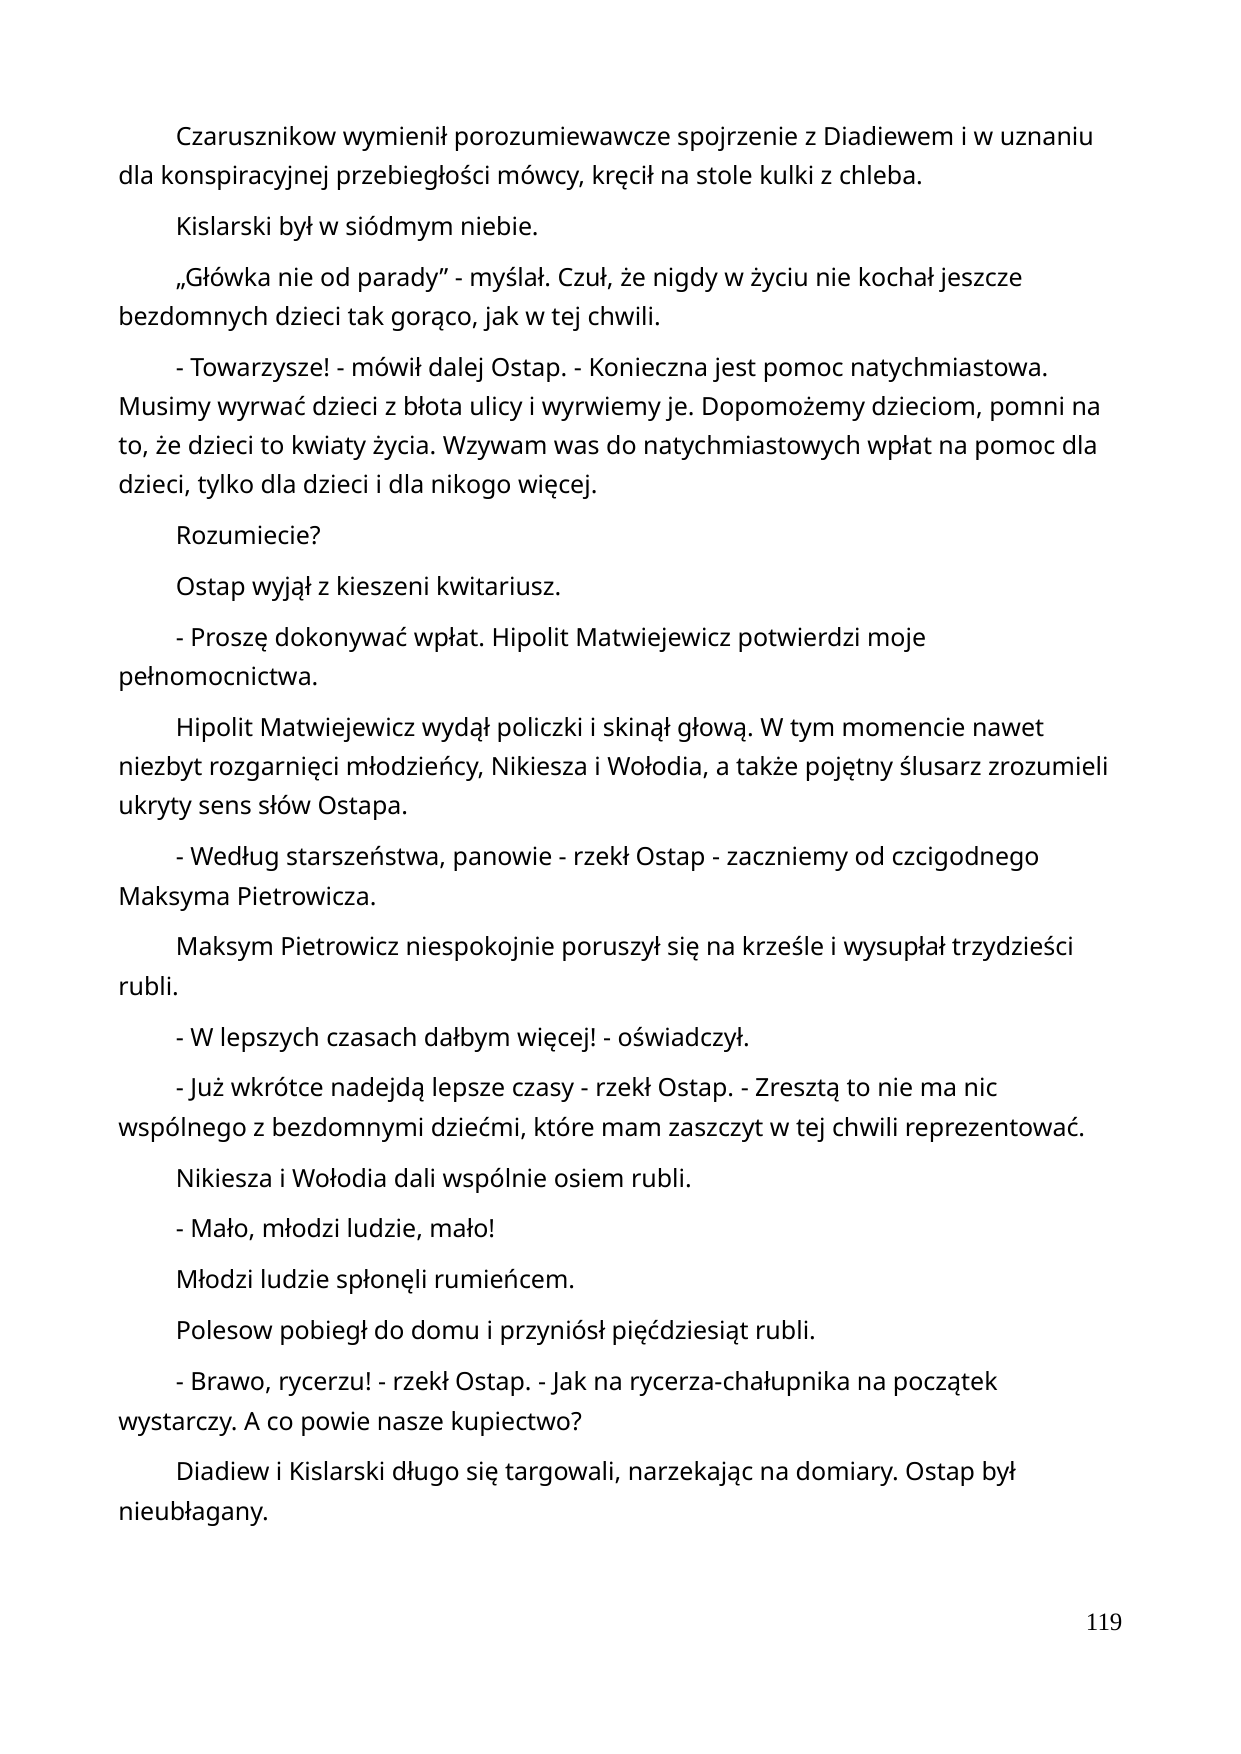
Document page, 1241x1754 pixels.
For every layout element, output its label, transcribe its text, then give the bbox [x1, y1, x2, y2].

text - Brawo, rycerzu! - rzekł Ostap. - Jak na rycerza-chałupnika na początek wystarczy. A co powie nasze kupiectwo? [118, 1364, 1122, 1437]
text - W lepszych czasach dałbym więcej! - oświadczył. [118, 1019, 1122, 1053]
text - Towarzysze! - mówił dalej Ostap. - Konieczna jest pomoc natychmiastowa. Musimy wyrwać dzieci z błota ulicy i wyrwiemy je. Dopomożemy dzieciom, pomni na to, że dzieci to kwiaty życia. Wzywam was do natychmiastowych wpłat na pomoc dla dzieci, tylko dla dzieci i dla nikogo więcej. [118, 349, 1122, 501]
text Kislarski był w siódmym niebie. [118, 208, 1122, 242]
text Maksym Pietrowicz niespokojnie poruszył się na krześle i wysupłał trzydzieści rubli. [118, 929, 1122, 1002]
text Polesow pobiegł do domu i przyniósł pięćdziesiąt rubli. [118, 1313, 1122, 1347]
text - Mało, młodzi ludzie, mało! [118, 1211, 1122, 1245]
text - Już wkrótce nadejdą lepsze czasy - rzekł Ostap. - Zresztą to nie ma nic wspólnego z bezdomnymi dziećmi, które mam zaszczyt w tej chwili reprezentować. [118, 1070, 1122, 1143]
text Młodzi ludzie spłonęli rumieńcem. [118, 1262, 1122, 1296]
text Hipolit Matwiejewicz wydął policzki i skinął głową. W tym momencie nawet niezbyt rozgarnięci młodzieńcy, Nikiesza i Wołodia, a także pojętny ślusarz zrozumieli ukryty sens słów Ostapa. [118, 710, 1122, 822]
text Nikiesza i Wołodia dali wspólnie osiem rubli. [118, 1160, 1122, 1194]
text - Proszę dokonywać wpłat. Hipolit Matwiejewicz potwierdzi moje pełnomocnictwa. [118, 619, 1122, 693]
text Czarusznikow wymienił porozumiewawcze spojrzenie z Diadiewem i w uznaniu dla konspiracyjnej przebiegłości mówcy, kręcił na stole kulki z chleba. [118, 118, 1122, 191]
text - Według starszeństwa, panowie - rzekł Ostap - zaczniemy od czcigodnego Maksyma Pietrowicza. [118, 839, 1122, 912]
text Rozumiecie? [118, 518, 1122, 552]
text „Główka nie od parady” - myślał. Czuł, że nigdy w życiu nie kochał jeszcze bezdomnych dzieci tak gorąco, jak w tej chwili. [118, 259, 1122, 332]
text Ostap wyjął z kieszeni kwitariusz. [118, 569, 1122, 603]
text Diadiew i Kislarski długo się targowali, narzekając na domiary. Ostap był nieubłagany. [118, 1454, 1122, 1527]
